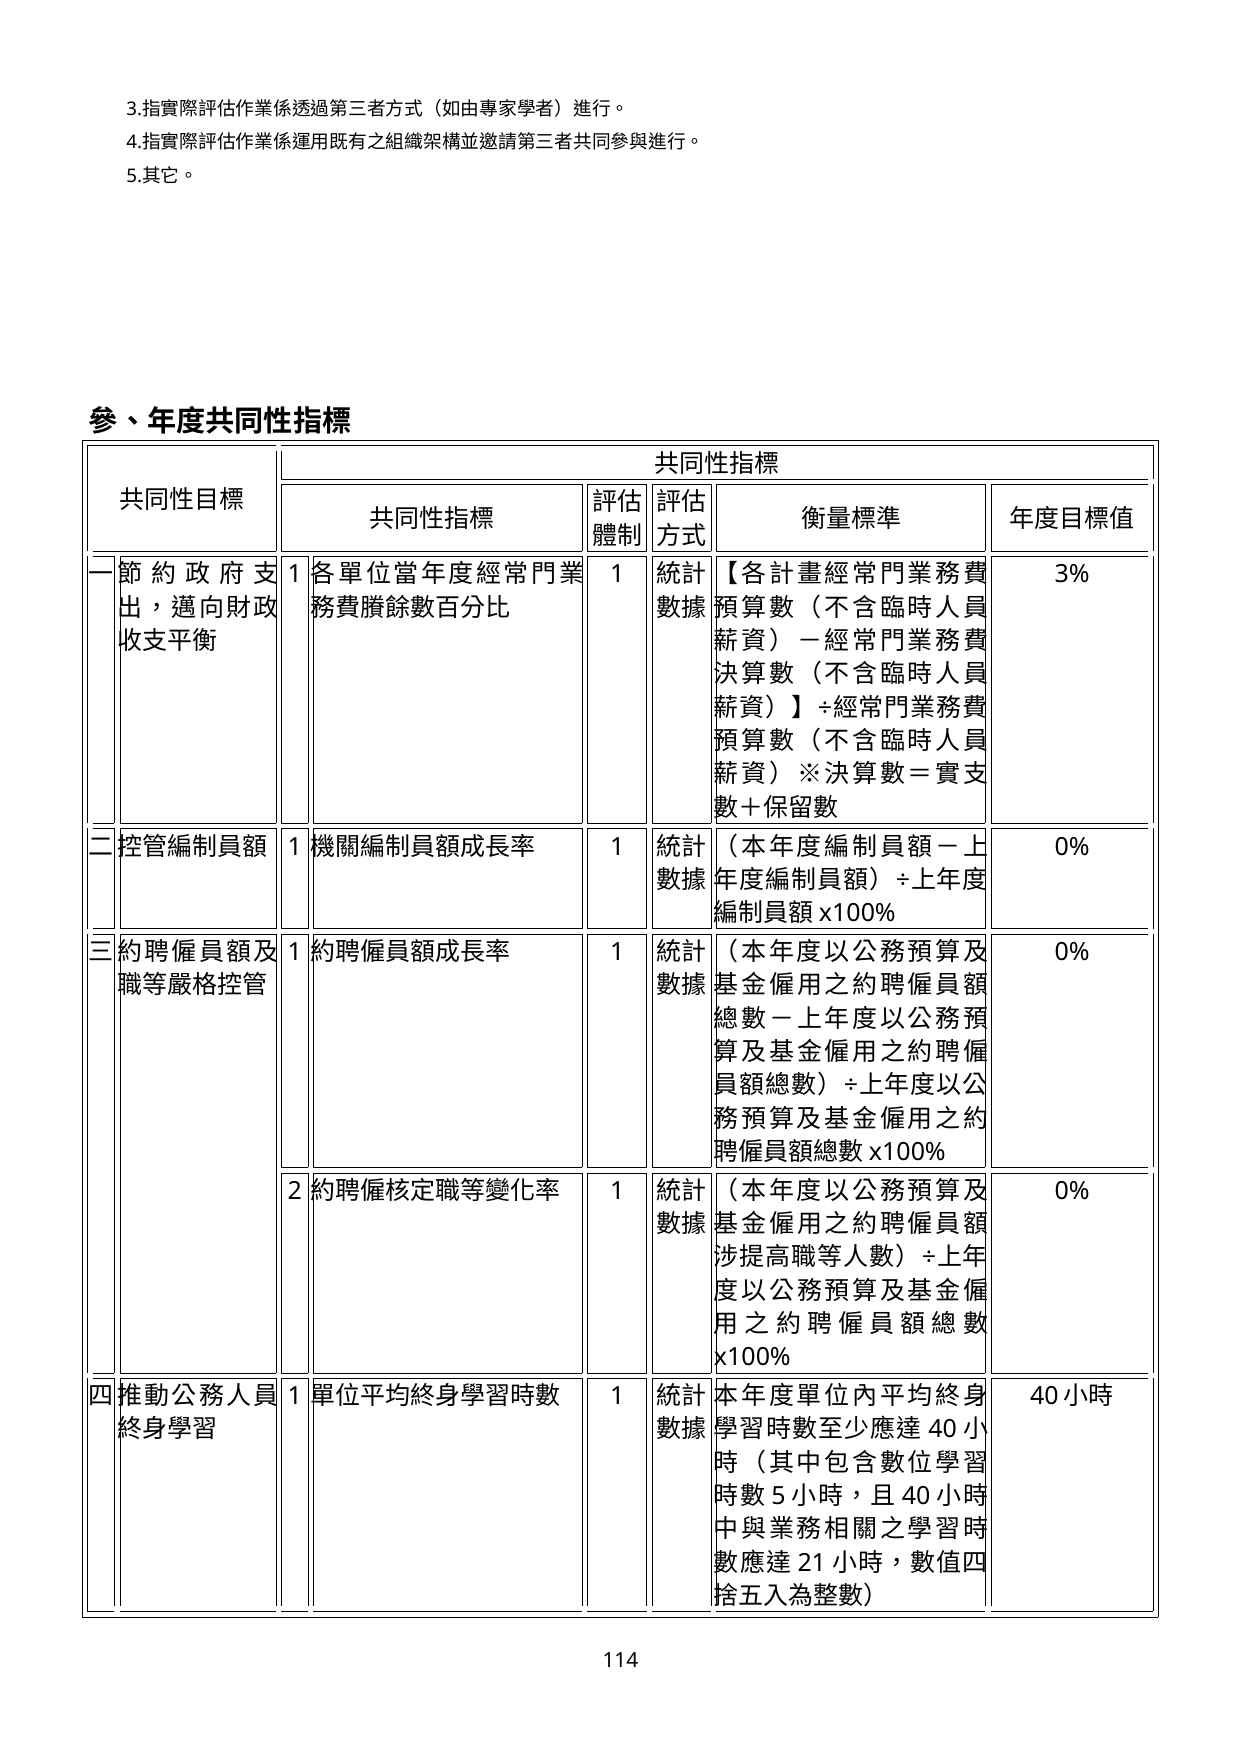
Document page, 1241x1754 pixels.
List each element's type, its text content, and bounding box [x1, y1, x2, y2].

table_cell 3% [988, 551, 1156, 823]
table_cell 評估 體制 [585, 480, 649, 551]
table_cell （本年度編制員額－上年度編制員額）÷上年度編制員額x100% [714, 823, 988, 928]
table_cell 控管編制員額 [117, 823, 278, 928]
table_cell 本年度單位內平均終身學習時數至少應達40小時（其中包含數位學習時數5小時，且40小時中與業務相關之學習時數應達21小時，數值四捨五入為整數） [714, 1373, 988, 1611]
table_cell 1 [585, 823, 649, 928]
text 4.指實際評估作業係運用既有之組織架構並邀請第三者共同參與進行。 [89, 122, 1152, 155]
table_cell 1 [585, 928, 649, 1167]
table_cell 統計數據 [649, 551, 714, 823]
table_cell 約聘僱員額及職等嚴格控管 [117, 928, 278, 1372]
table_cell 1 [585, 1167, 649, 1372]
table_cell 三 [85, 928, 117, 1372]
table_cell 1 [278, 1373, 311, 1611]
table_cell 約聘僱核定職等變化率 [311, 1167, 585, 1372]
table_cell 0% [988, 823, 1156, 928]
table_cell 二 [85, 823, 117, 928]
table_cell 1 [585, 551, 649, 823]
table_cell 年度目標值 [988, 479, 1156, 551]
table_cell 0% [988, 1167, 1156, 1372]
table_cell 0% [988, 928, 1156, 1167]
table_cell 統計數據 [649, 823, 714, 928]
table_cell 1 [278, 551, 311, 823]
table_cell 節約政府支出，邁向財政收支平衡 [117, 551, 278, 823]
table_header 共同性目標 [85, 441, 278, 551]
table_header 共同性指標 [278, 441, 1156, 479]
table_cell 衡量標準 [714, 480, 988, 551]
table_cell 1 [278, 928, 311, 1167]
table_cell 機關編制員額成長率 [311, 823, 585, 928]
text 參、年度共同性指標 [89, 398, 1152, 440]
table_cell （本年度以公務預算及基金僱用之約聘僱員額涉提高職等人數）÷上年度以公務預算及基金僱用之約聘僱員額總數x100% [714, 1167, 988, 1372]
text 5.其它。 [89, 155, 1152, 189]
text 3.指實際評估作業係透過第三者方式（如由專家學者）進行。 [89, 89, 1152, 122]
table_cell 單位平均終身學習時數 [311, 1373, 585, 1611]
table_cell 評估 方式 [649, 480, 714, 551]
table_cell 一 [85, 551, 117, 823]
table_cell 推動公務人員終身學習 [117, 1373, 278, 1611]
table_cell 2 [278, 1167, 311, 1372]
table_cell 各單位當年度經常門業務費賸餘數百分比 [311, 551, 585, 823]
table_cell 共同性指標 [278, 479, 585, 551]
table_cell 統計數據 [649, 1373, 714, 1611]
table_cell 約聘僱員額成長率 [311, 928, 585, 1167]
table_cell 1 [278, 823, 311, 928]
table_cell 【各計畫經常門業務費預算數（不含臨時人員薪資）－經常門業務費決算數（不含臨時人員薪資）】÷經常門業務費預算數（不含臨時人員薪資）※決算數＝實支數＋保留數 [714, 551, 988, 823]
table_cell 1 [585, 1373, 649, 1611]
table_cell 40小時 [988, 1373, 1156, 1611]
table_cell 統計數據 [649, 928, 714, 1167]
table_cell （本年度以公務預算及基金僱用之約聘僱員額總數－上年度以公務預算及基金僱用之約聘僱員額總數）÷上年度以公務預算及基金僱用之約聘僱員額總數x100% [714, 928, 988, 1167]
table_cell 四 [85, 1373, 117, 1611]
table_cell 統計數據 [649, 1167, 714, 1372]
